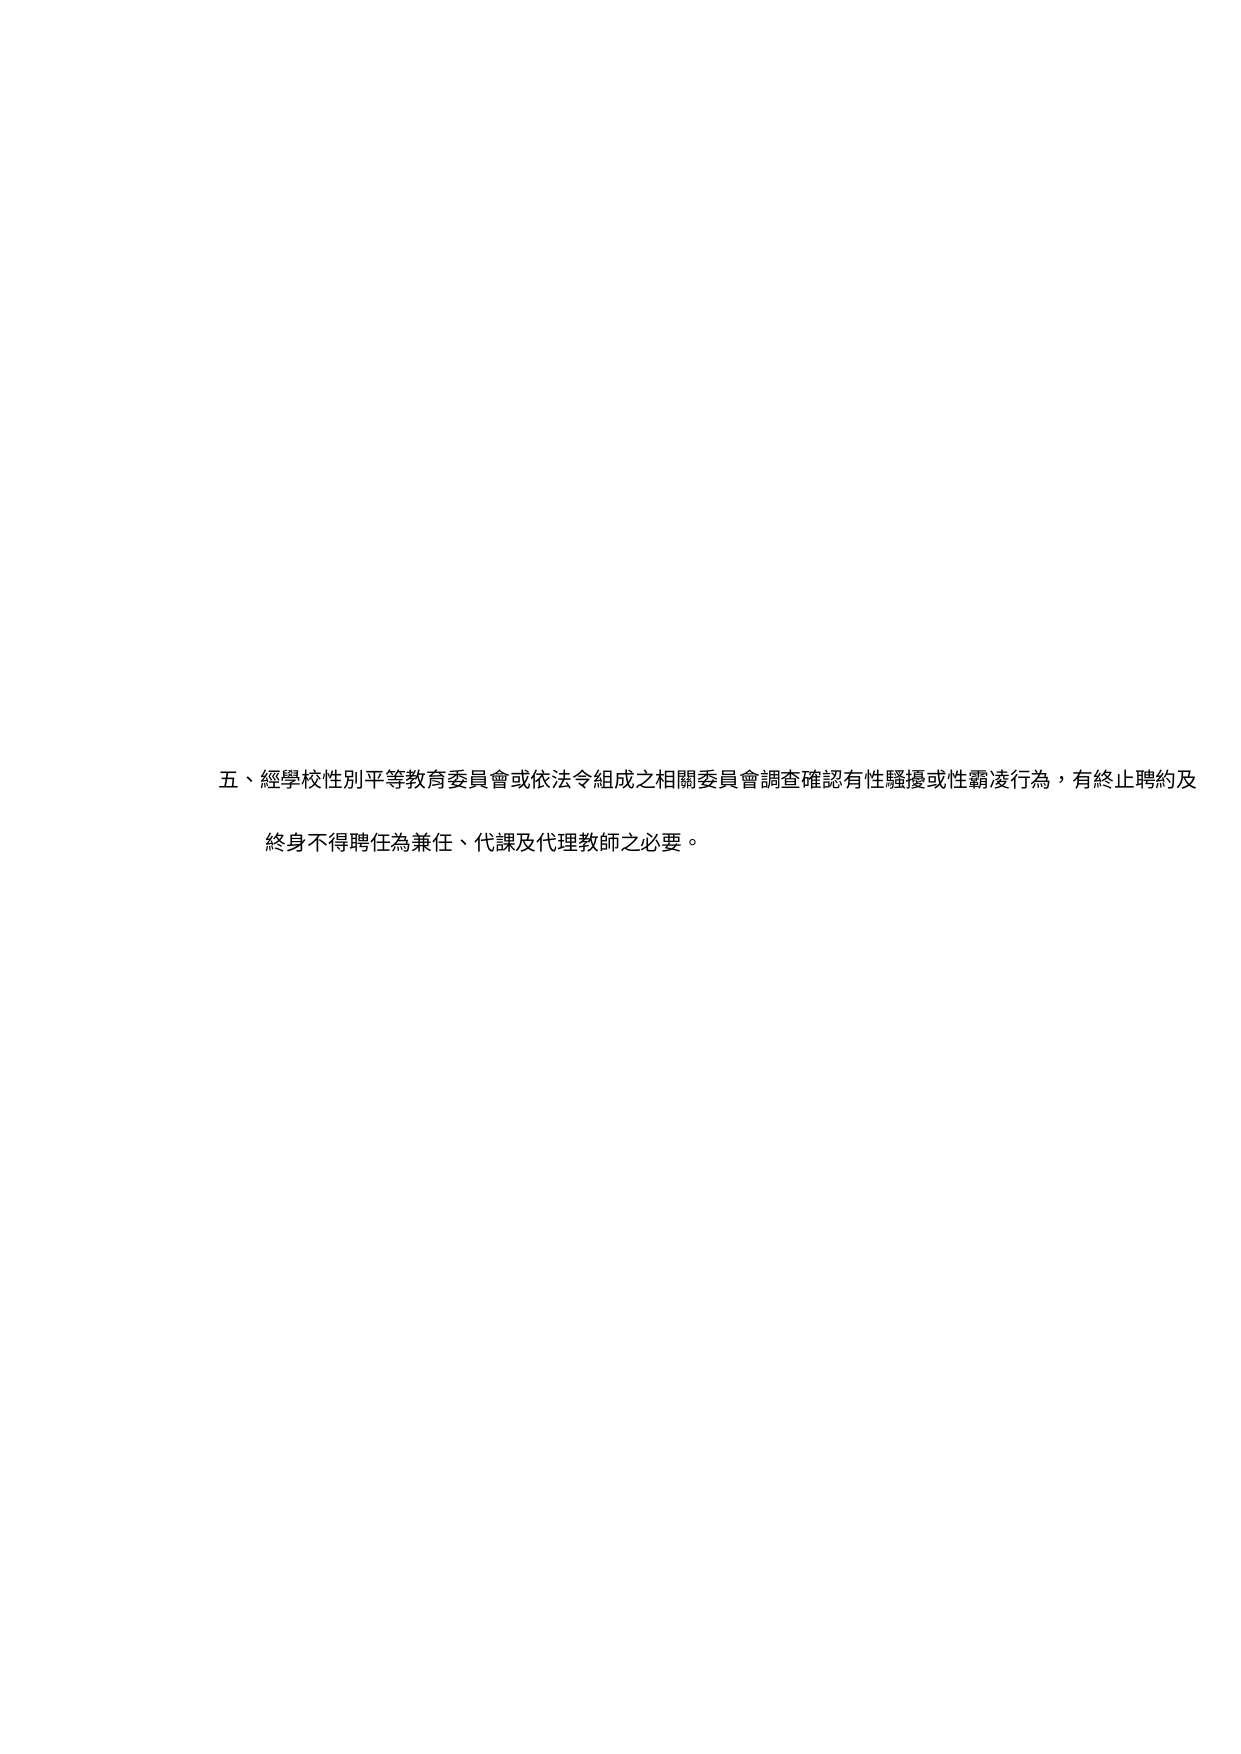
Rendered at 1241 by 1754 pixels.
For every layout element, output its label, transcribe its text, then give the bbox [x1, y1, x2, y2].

text 五、經學校性別平等教育委員會或依法令組成之相關委員會調查確認有性騷擾或性霸凌行為，有終止聘約及終身不得聘任為兼任、代課及代理教師之必要。 [218, 737, 1211, 862]
